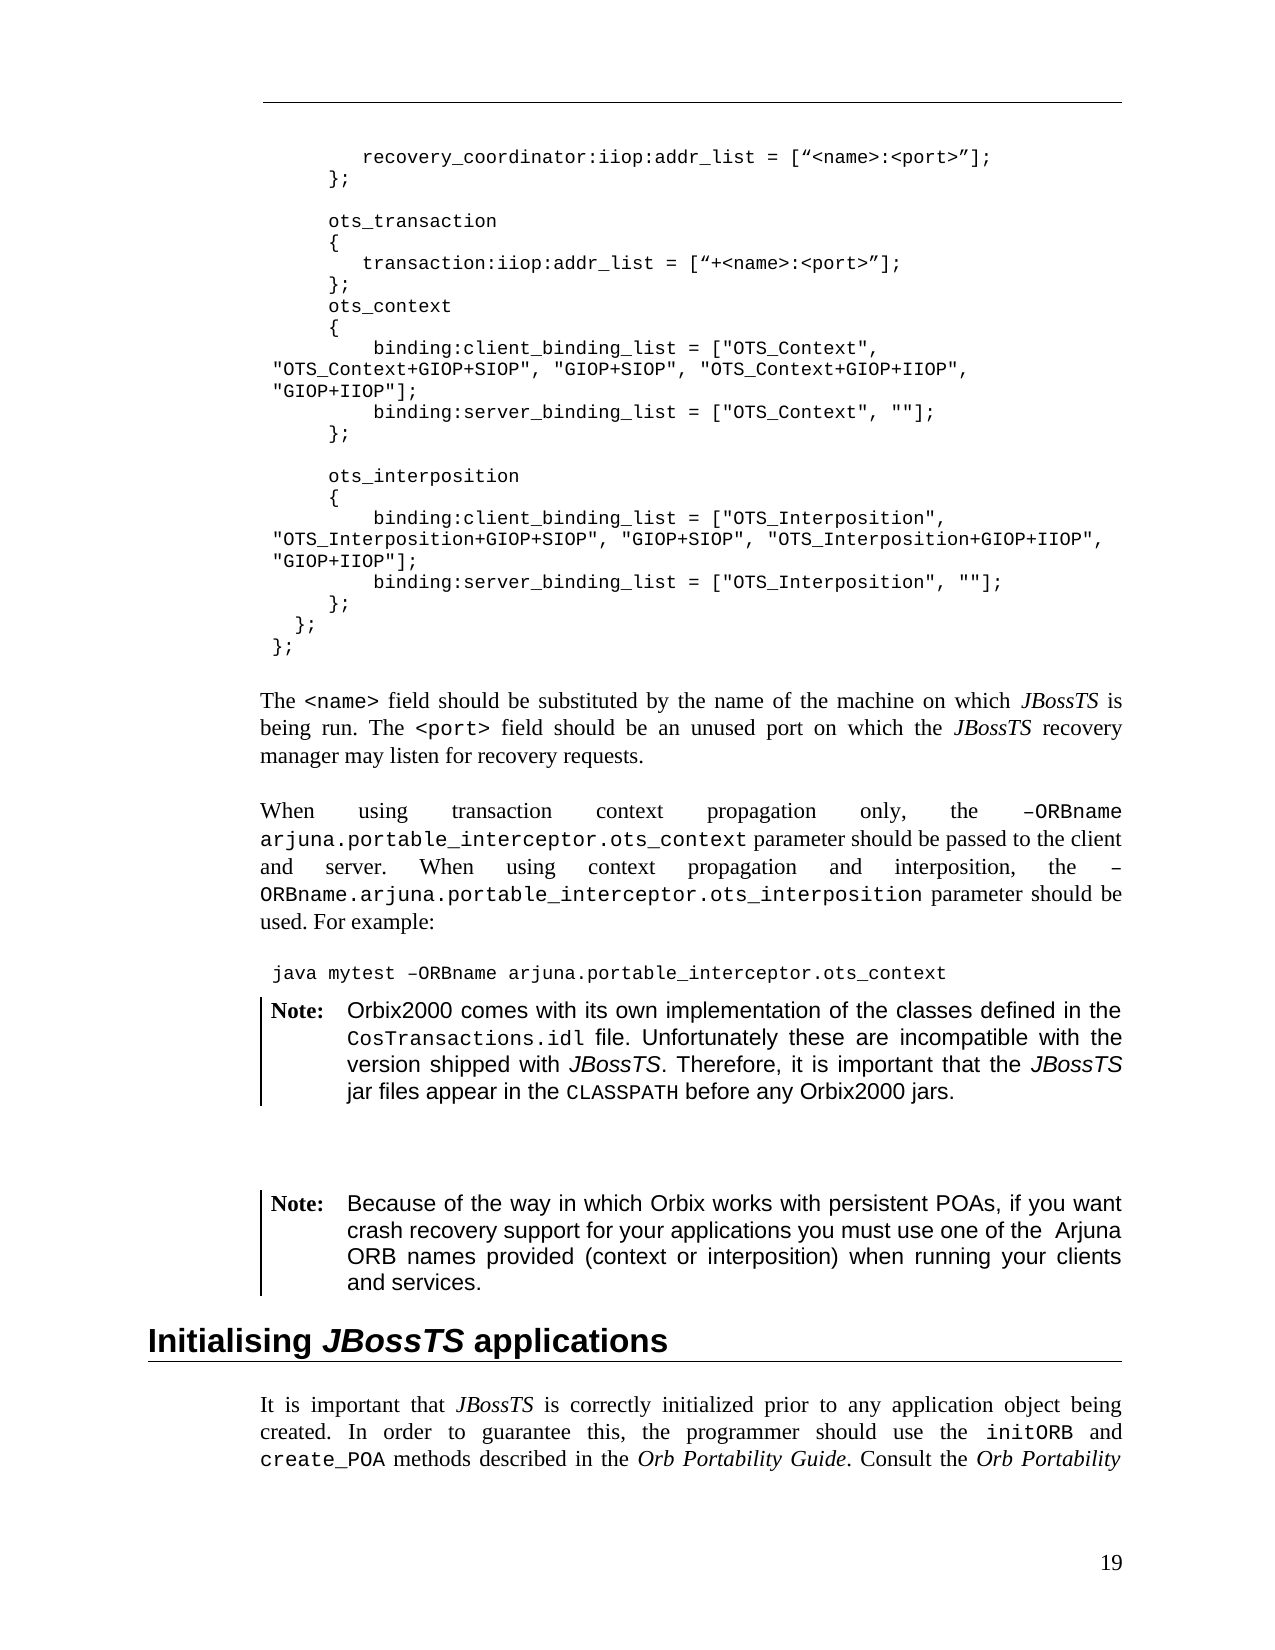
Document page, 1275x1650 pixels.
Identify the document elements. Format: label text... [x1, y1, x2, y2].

text When using transaction context propagation only, the –ORBname arjuna.portable_interceptor.ots_context parameter should be passed to the client and server. When using context propagation and interposition, the –ORBname.arjuna.portable_interceptor.ots_interposition parameter should be used. For example: [260, 798, 1122, 934]
subtitle Initialising JBossTS applications [148, 1321, 1122, 1361]
text It is important that JBossTS is correctly initialized prior to any application object being created. In order to guarantee this, the programmer should use the initORB and create_POA methods described in the Orb Portability Guide. Consult the Orb Portability [260, 1391, 1122, 1473]
text java mytest –ORBname arjuna.portable_interceptor.ots_context [272, 963, 1122, 985]
text recovery_coordinator:iiop:addr_list = [“<name>:<port>”]; }; ots_transaction { transaction:iiop:addr_list = [“+<name>:<port>”]; }; [272, 148, 1122, 296]
list Orbix2000 comes with its own implementation of the classes defined in the CosTransactions.idl file. Unfortunately these are incompatible with the version shipped with JBossTS. Therefore, it is important that the JBossTS jar files appear in the CLASSPATH before any Orbix2000 jars. [262, 997, 1122, 1106]
text The <name> field should be substituted by the name of the machine on which JBossTS is being run. The <port> field should be an unused port on which the JBossTS recovery manager may listen for recovery requests. [260, 687, 1122, 768]
text ots_context { binding:client_binding_list = ["OTS_Context", "OTS_Context+GIOP+SIOP", "GIOP+SIOP", "OTS_Context+GIOP+IIOP", "GIOP+IIOP"]; binding:server_binding_list = ["OTS_Context", ""]; }; ots_interposition { binding:client_binding_list = ["OTS_Interposition", "OTS_Interposition+GIOP+SIOP", "GIOP+SIOP", "OTS_Interposition+GIOP+IIOP", "GIOP+IIOP"]; binding:server_binding_list = ["OTS_Interposition", ""]; }; }; }; [272, 296, 1122, 658]
list Because of the way in which Orbix works with persistent POAs, if you want crash recovery support for your applications you must use one of the Arjuna ORB names provided (context or interposition) when running your clients and services. [262, 1190, 1122, 1296]
